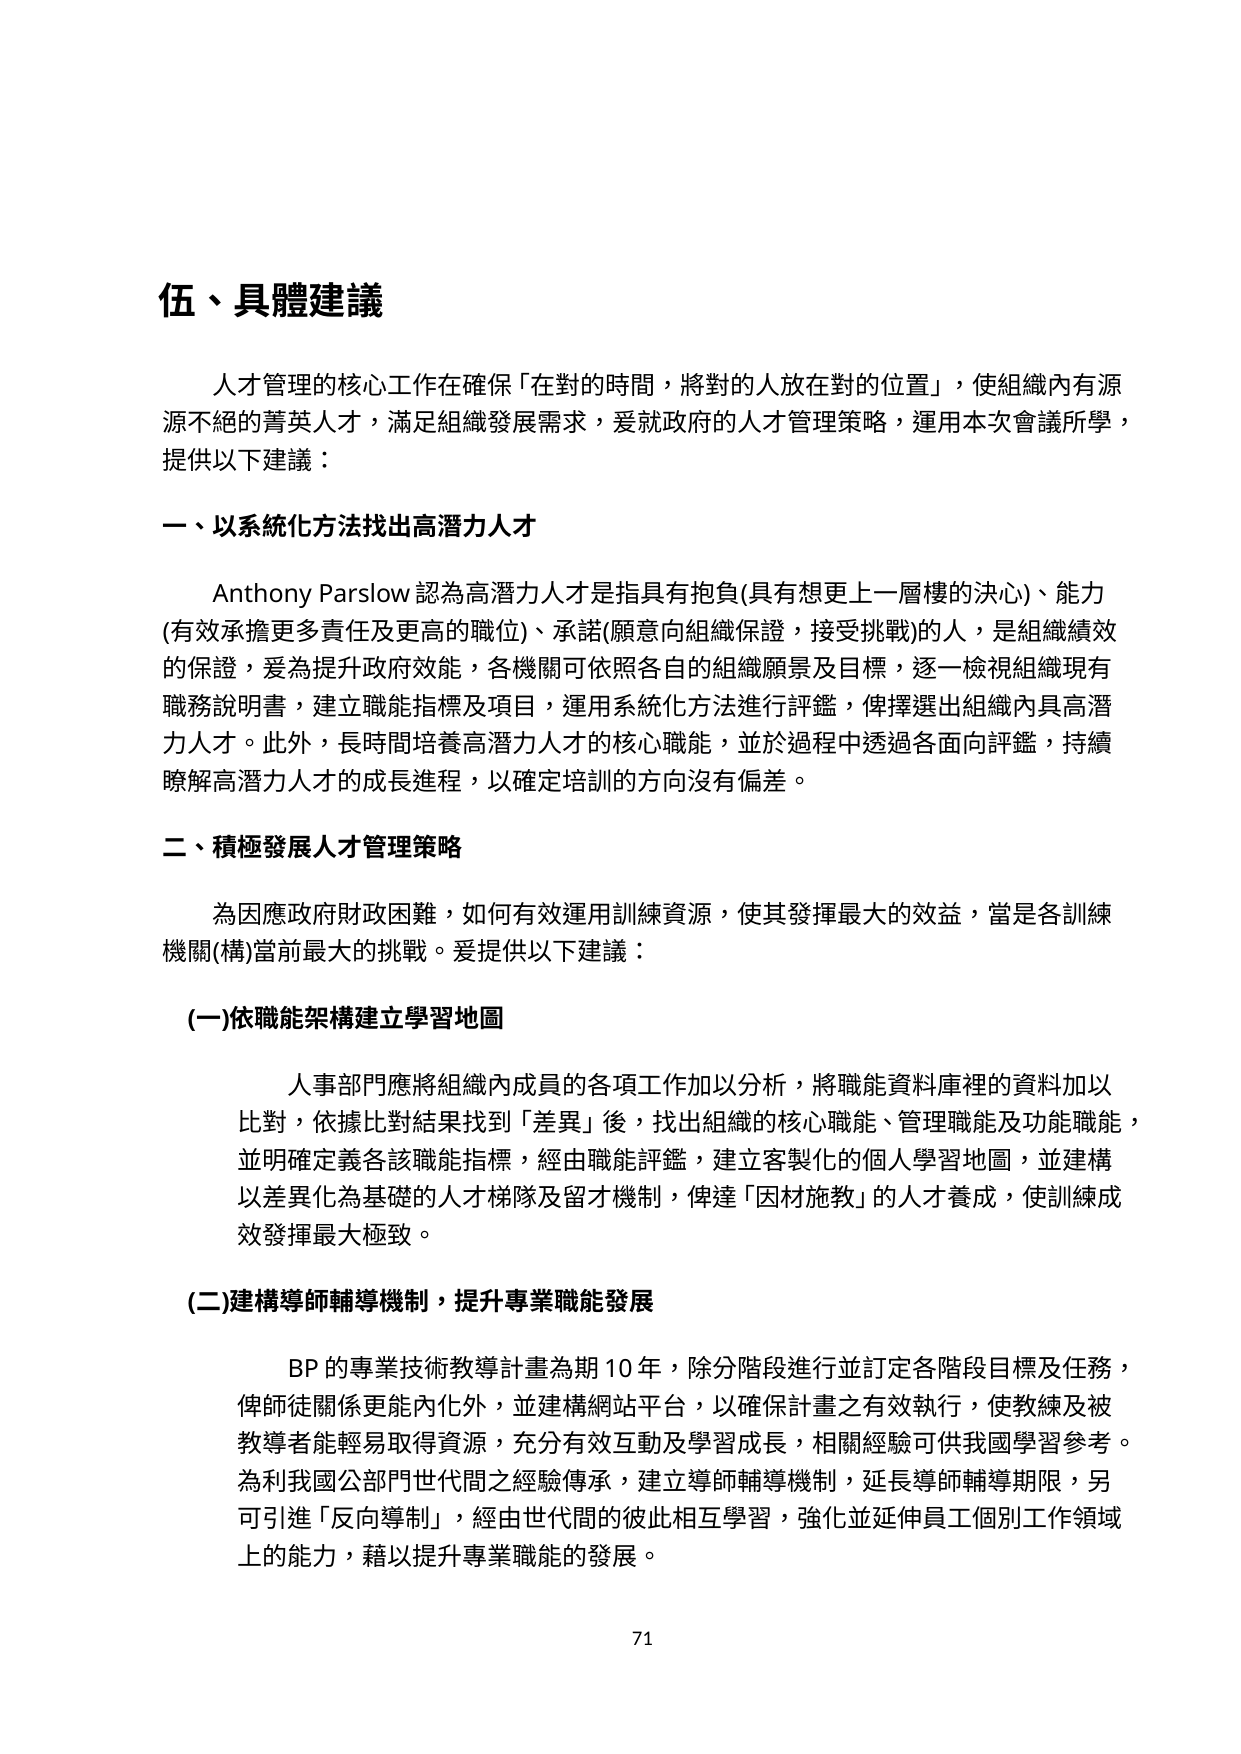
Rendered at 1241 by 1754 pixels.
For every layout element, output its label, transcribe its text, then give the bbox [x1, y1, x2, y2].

text 人才管理的核心工作在確保「在對的時間，將對的人放在對的位置」，使組織內有源源不絕的菁英人才，滿足組織發展需求，爰就政府的人才管理策略，運用本次會議所學，提供以下建議： [162, 364, 1122, 477]
text (一)依職能架構建立學習地圖 [187, 998, 1122, 1035]
text 人事部門應將組織內成員的各項工作加以分析，將職能資料庫裡的資料加以比對，依據比對結果找到「差異」後，找出組織的核心職能、管理職能及功能職能，並明確定義各該職能指標，經由職能評鑑，建立客製化的個人學習地圖，並建構以差異化為基礎的人才梯隊及留才機制，俾達「因材施教」的人才養成，使訓練成效發揮最大極致。 [237, 1064, 1122, 1252]
text Anthony Parslow認為高潛力人才是指具有抱負(具有想更上一層樓的決心)、能力(有效承擔更多責任及更高的職位)、承諾(願意向組織保證，接受挑戰)的人，是組織績效的保證，爰為提升政府效能，各機關可依照各自的組織願景及目標，逐一檢視組織現有職務說明書，建立職能指標及項目，運用系統化方法進行評鑑，俾擇選出組織內具高潛力人才。此外，長時間培養高潛力人才的核心職能，並於過程中透過各面向評鑑，持續瞭解高潛力人才的成長進程，以確定培訓的方向沒有偏差。 [162, 573, 1122, 798]
text 一、以系統化方法找出高潛力人才 [162, 506, 1122, 544]
text 為因應政府財政困難，如何有效運用訓練資源，使其發揮最大的效益，當是各訓練機關(構)當前最大的挑戰。爰提供以下建議： [162, 894, 1122, 969]
text (二)建構導師輔導機制，提升專業職能發展 [187, 1281, 1122, 1319]
text 伍、具體建議 [158, 260, 1122, 335]
text 二、積極發展人才管理策略 [162, 827, 1122, 864]
text BP的專業技術教導計畫為期10年，除分階段進行並訂定各階段目標及任務，俾師徒關係更能內化外，並建構網站平台，以確保計畫之有效執行，使教練及被教導者能輕易取得資源，充分有效互動及學習成長，相關經驗可供我國學習參考。為利我國公部門世代間之經驗傳承，建立導師輔導機制，延長導師輔導期限，另可引進「反向導制」，經由世代間的彼此相互學習，強化並延伸員工個別工作領域上的能力，藉以提升專業職能的發展。 [237, 1348, 1122, 1573]
